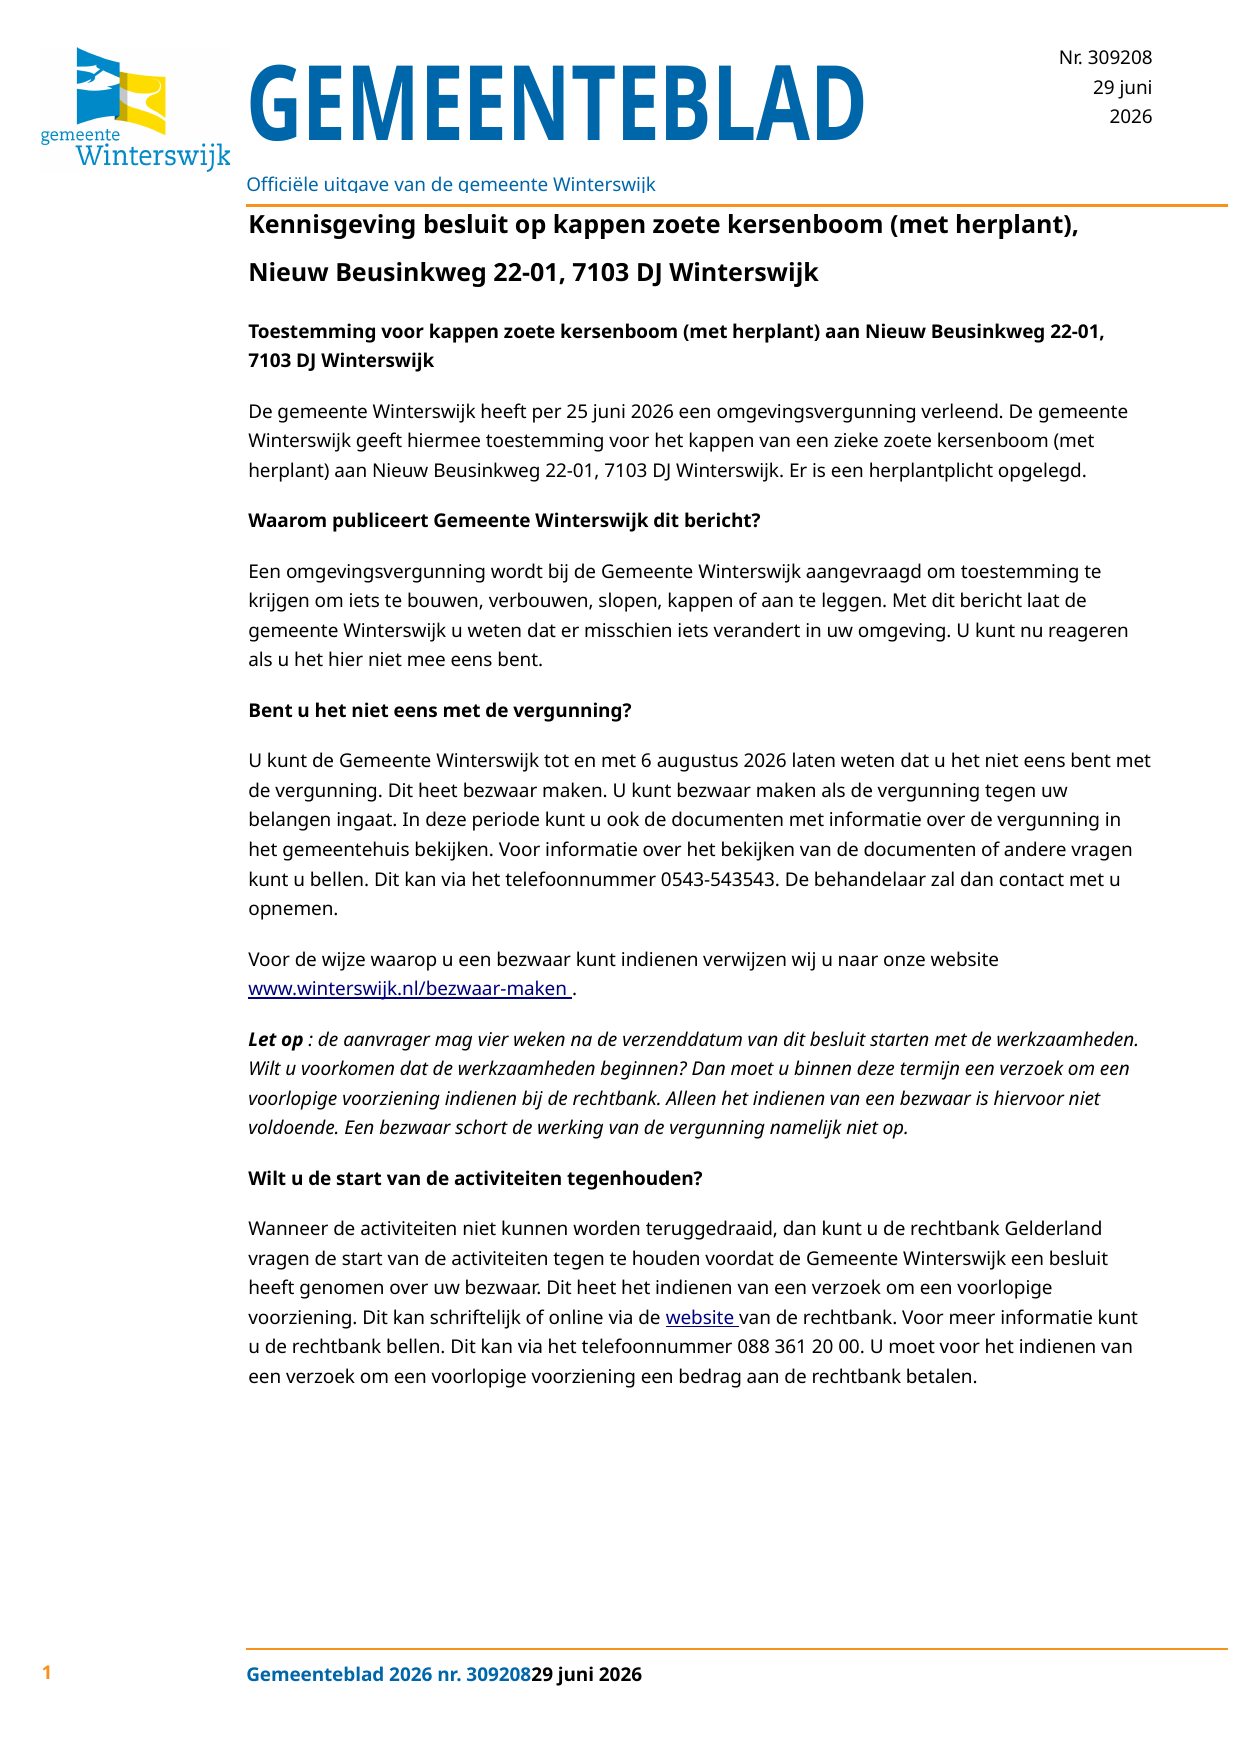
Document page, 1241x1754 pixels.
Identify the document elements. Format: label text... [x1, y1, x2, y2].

text Voor de wijze waarop u een bezwaar kunt indienen verwijzen wij u naar onze website www.winterswijk.nl/bezwaar-maken . [248, 946, 1152, 1001]
text Toestemming voor kappen zoete kersenboom (met herplant) aan Nieuw Beusinkweg 22-01, 7103 DJ Winterswijk [248, 318, 1152, 373]
text Wilt u de start van de activiteiten tegenhouden? [248, 1165, 1152, 1191]
text Kennisgeving besluit op kappen zoete kersenboom (met herplant), Nieuw Beusinkweg 22-01, 7103 DJ Winterswijk [248, 207, 1152, 288]
text Waarom publiceert Gemeente Winterswijk dit bericht? [248, 507, 1152, 533]
picture [41, 47, 231, 172]
picture [225, 153, 231, 162]
text De gemeente Winterswijk heeft per 25 juni 2026 een omgevingsvergunning verleend. De gemeente Winterswijk geeft hiermee toestemming voor het kappen van een zieke zoete kersenboom (met herplant) aan Nieuw Beusinkweg 22-01, 7103 DJ Winterswijk. Er is een herplantplicht opgelegd. [248, 398, 1152, 483]
text Wanneer de activiteiten niet kunnen worden teruggedraaid, dan kunt u de rechtbank Gelderland vragen de start van de activiteiten tegen te houden voordat de Gemeente Winterswijk een besluit heeft genomen over uw bezwaar. Dit heet het indienen van een verzoek om een voorlopige voorziening. Dit kan schriftelijk of online via de website van de rechtbank. Voor meer informatie kunt u de rechtbank bellen. Dit kan via het telefoonnummer 088 361 20 00. U moet voor het indienen van een verzoek om een voorlopige voorziening een bedrag aan de rechtbank betalen. [248, 1215, 1152, 1389]
text Bent u het niet eens met de vergunning? [248, 697, 1152, 723]
text U kunt de Gemeente Winterswijk tot en met 6 augustus 2026 laten weten dat u het niet eens bent met de vergunning. Dit heet bezwaar maken. U kunt bezwaar maken als de vergunning tegen uw belangen ingaat. In deze periode kunt u ook de documenten met informatie over de vergunning in het gemeentehuis bekijken. Voor informatie over het bekijken van de documenten of andere vragen kunt u bellen. Dit kan via het telefoonnummer 0543-543543. De behandelaar zal dan contact met u opnemen. [248, 747, 1152, 921]
text Let op : de aanvrager mag vier weken na de verzenddatum van dit besluit starten met de werkzaamheden. Wilt u voorkomen dat de werkzaamheden beginnen? Dan moet u binnen deze termijn een verzoek om een voorlopige voorziening indienen bij de rechtbank. Alleen het indienen van een bezwaar is hiervoor niet voldoende. Een bezwaar schort de werking van de vergunning namelijk niet op. [248, 1026, 1152, 1140]
text Een omgevingsvergunning wordt bij de Gemeente Winterswijk aangevraagd om toestemming te krijgen om iets te bouwen, verbouwen, slopen, kappen of aan te leggen. Met dit bericht laat de gemeente Winterswijk u weten dat er misschien iets verandert in uw omgeving. U kunt nu reageren als u het hier niet mee eens bent. [248, 558, 1152, 672]
